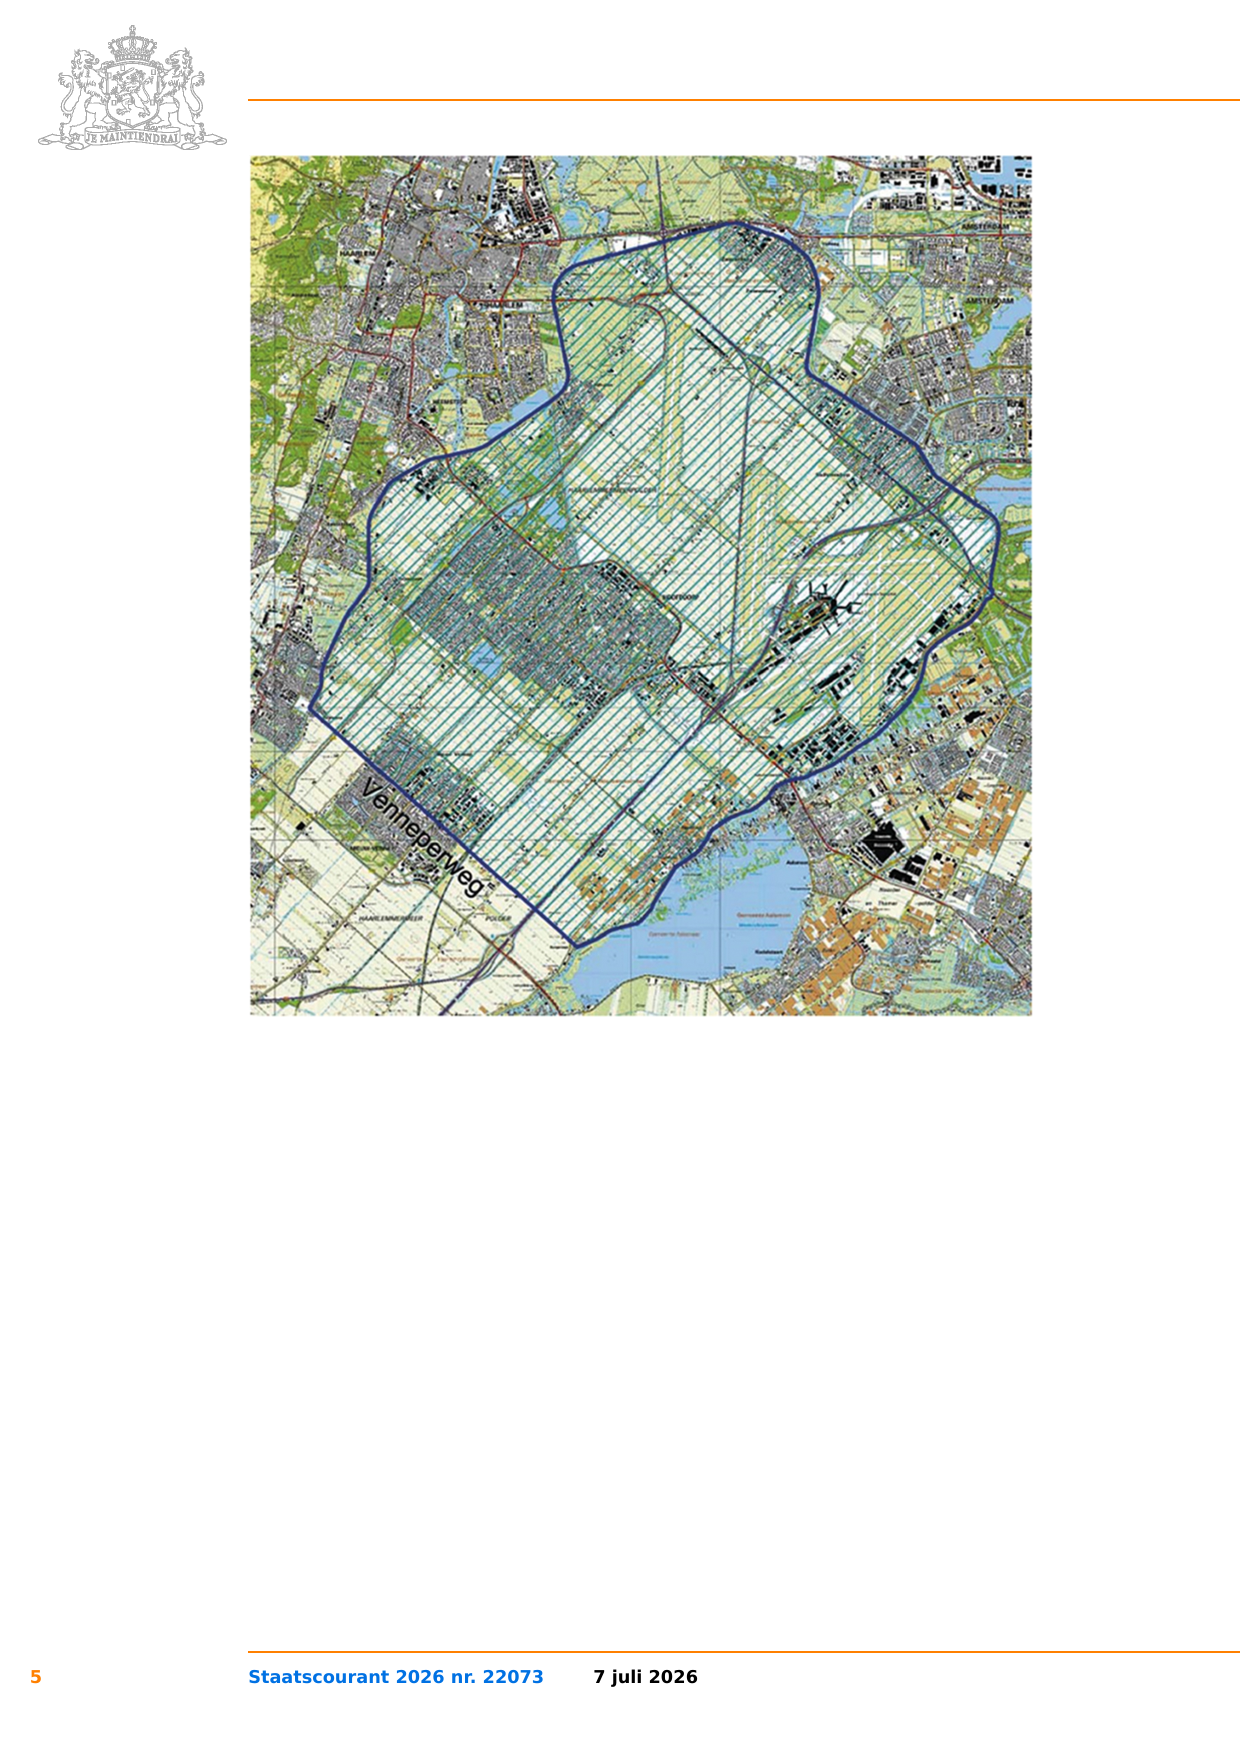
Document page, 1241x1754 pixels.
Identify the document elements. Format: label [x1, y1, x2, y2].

picture [38, 25, 227, 150]
picture [248, 155, 1034, 1017]
